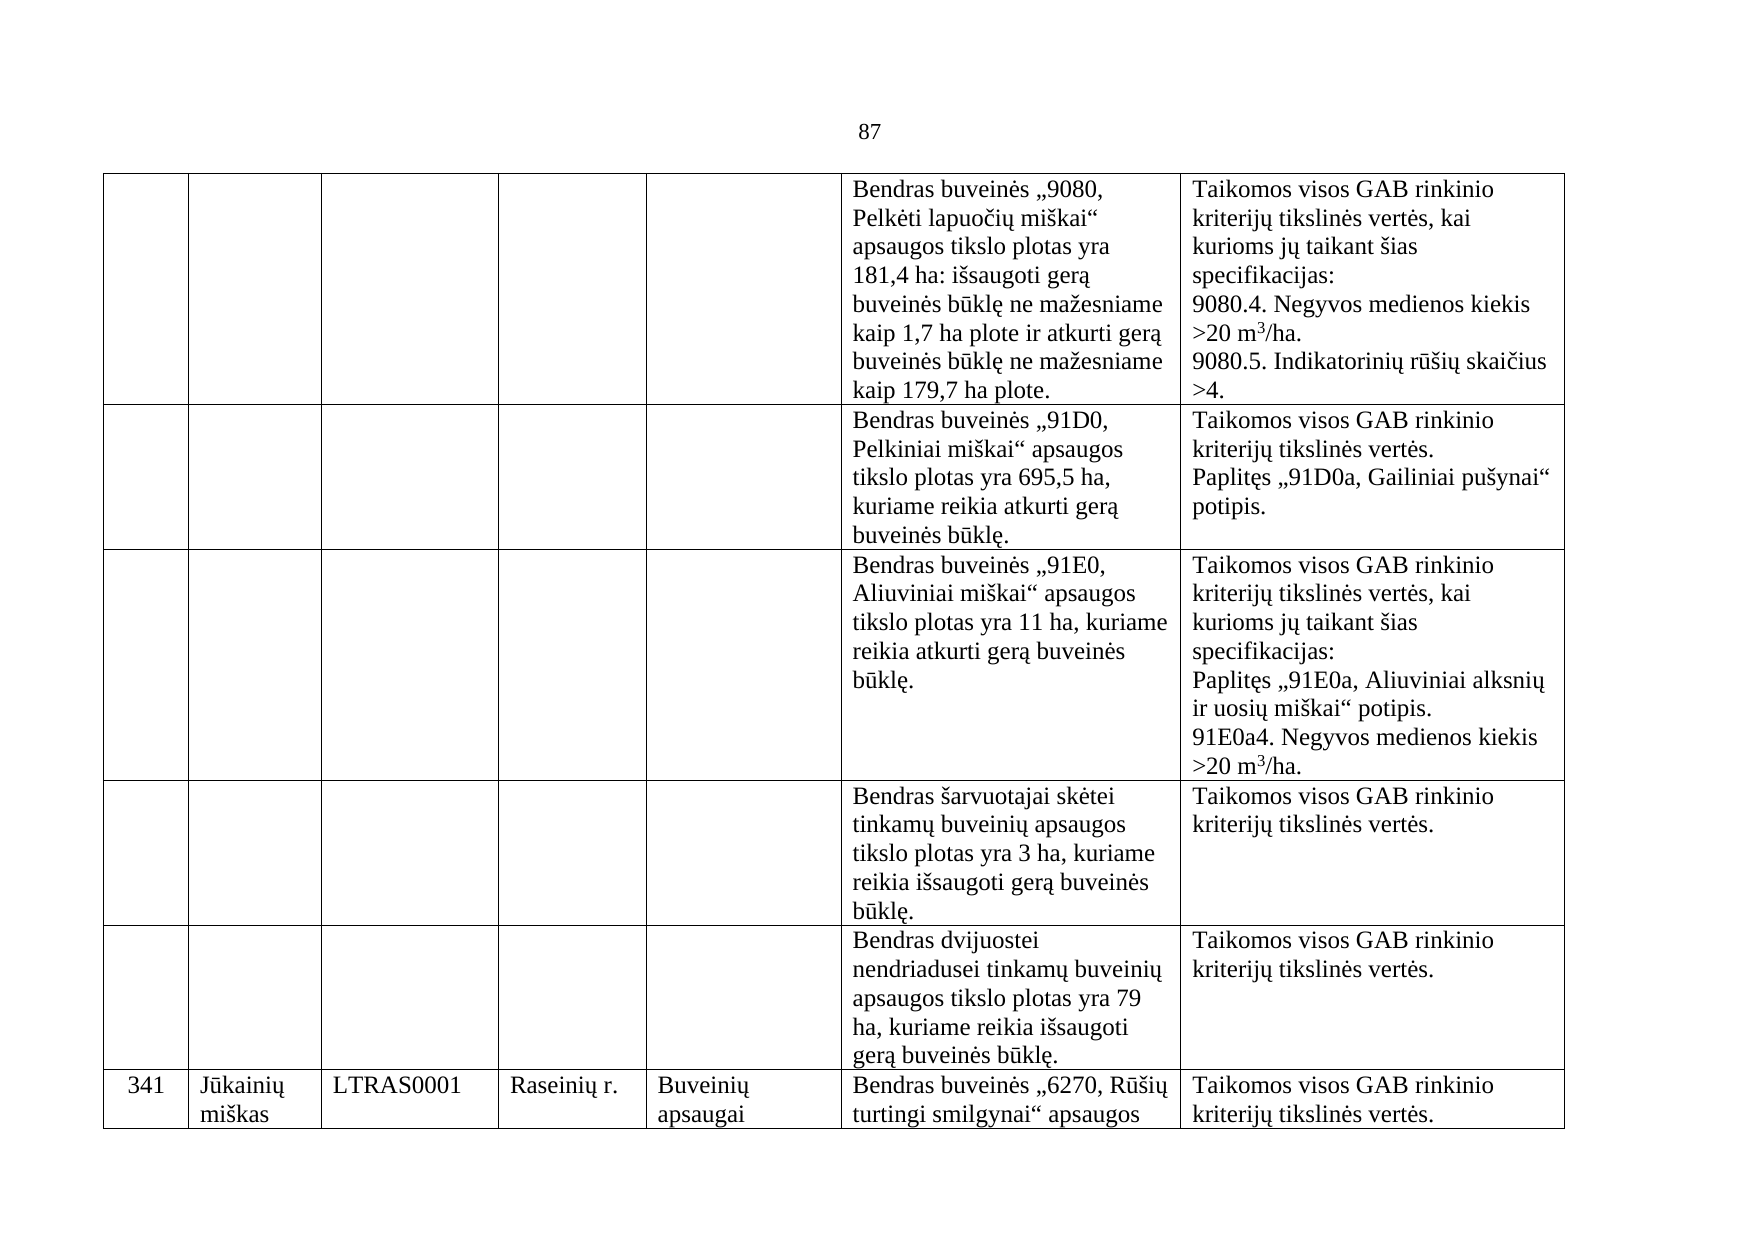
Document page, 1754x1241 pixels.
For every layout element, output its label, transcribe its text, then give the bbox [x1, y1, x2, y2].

table_cell [189, 781, 321, 924]
table_cell Bendras buveinės „91D0, Pelkiniai miškai“ apsaugos tikslo plotas yra 695,5 ha, kuriame reikia atkurti gerą buveinės būklę. [842, 405, 1180, 549]
table_cell Jūkainių miškas [189, 1070, 321, 1128]
table_cell [322, 174, 498, 404]
table_cell [322, 405, 498, 549]
table_cell Taikomos visos GAB rinkinio kriterijų tikslinės vertės. [1181, 1070, 1564, 1128]
table_cell [189, 926, 321, 1069]
table_cell [499, 174, 646, 404]
table_cell Buveinių apsaugai [647, 1070, 841, 1128]
table_cell [499, 405, 646, 549]
table_cell [499, 781, 646, 924]
table_cell [322, 926, 498, 1069]
table_cell Bendras buveinės „6270, Rūšių turtingi smilgynai“ apsaugos [842, 1070, 1180, 1128]
table_cell Taikomos visos GAB rinkinio kriterijų tikslinės vertės, kai kurioms jų taikant šias specifikacijas: 9080.4. Negyvos medienos kiekis >20 m3/ha. 9080.5. Indikatorinių rūšių skaičius >4. [1181, 174, 1564, 404]
table_cell [104, 926, 188, 1069]
table_cell [189, 550, 321, 780]
table_cell Taikomos visos GAB rinkinio kriterijų tikslinės vertės. Paplitęs „91D0a, Gailiniai pušynai“ potipis. [1181, 405, 1564, 549]
table_cell [104, 174, 188, 404]
table_cell [647, 405, 841, 549]
table_cell [104, 781, 188, 924]
table_cell LTRAS0001 [322, 1070, 498, 1128]
table_cell [322, 550, 498, 780]
table_cell Taikomos visos GAB rinkinio kriterijų tikslinės vertės. [1181, 781, 1564, 924]
table_cell Raseinių r. [499, 1070, 646, 1128]
table_cell [499, 926, 646, 1069]
table_cell Bendras buveinės „91E0, Aliuviniai miškai“ apsaugos tikslo plotas yra 11 ha, kuriame reikia atkurti gerą buveinės būklę. [842, 550, 1180, 780]
table_cell Bendras dvijuostei nendriadusei tinkamų buveinių apsaugos tikslo plotas yra 79 ha, kuriame reikia išsaugoti gerą buveinės būklę. [842, 926, 1180, 1069]
table_cell [189, 174, 321, 404]
table_cell [647, 926, 841, 1069]
table_cell Taikomos visos GAB rinkinio kriterijų tikslinės vertės, kai kurioms jų taikant šias specifikacijas: Paplitęs „91E0a, Aliuviniai alksnių ir uosių miškai“ potipis. 91E0a4. Negyvos medienos kiekis >20 m3/ha. [1181, 550, 1564, 780]
table_cell [104, 550, 188, 780]
table_cell Taikomos visos GAB rinkinio kriterijų tikslinės vertės. [1181, 926, 1564, 1069]
table_cell [647, 781, 841, 924]
table_cell 341 [104, 1070, 188, 1128]
table_cell [647, 174, 841, 404]
table_cell [104, 405, 188, 549]
table_cell Bendras buveinės „9080, Pelkėti lapuočių miškai“ apsaugos tikslo plotas yra 181,4 ha: išsaugoti gerą buveinės būklę ne mažesniame kaip 1,7 ha plote ir atkurti gerą buveinės būklę ne mažesniame kaip 179,7 ha plote. [842, 174, 1180, 404]
table_cell [322, 781, 498, 924]
table_cell [189, 405, 321, 549]
table_cell Bendras šarvuotajai skėtei tinkamų buveinių apsaugos tikslo plotas yra 3 ha, kuriame reikia išsaugoti gerą buveinės būklę. [842, 781, 1180, 924]
table_cell [499, 550, 646, 780]
table_cell [647, 550, 841, 780]
